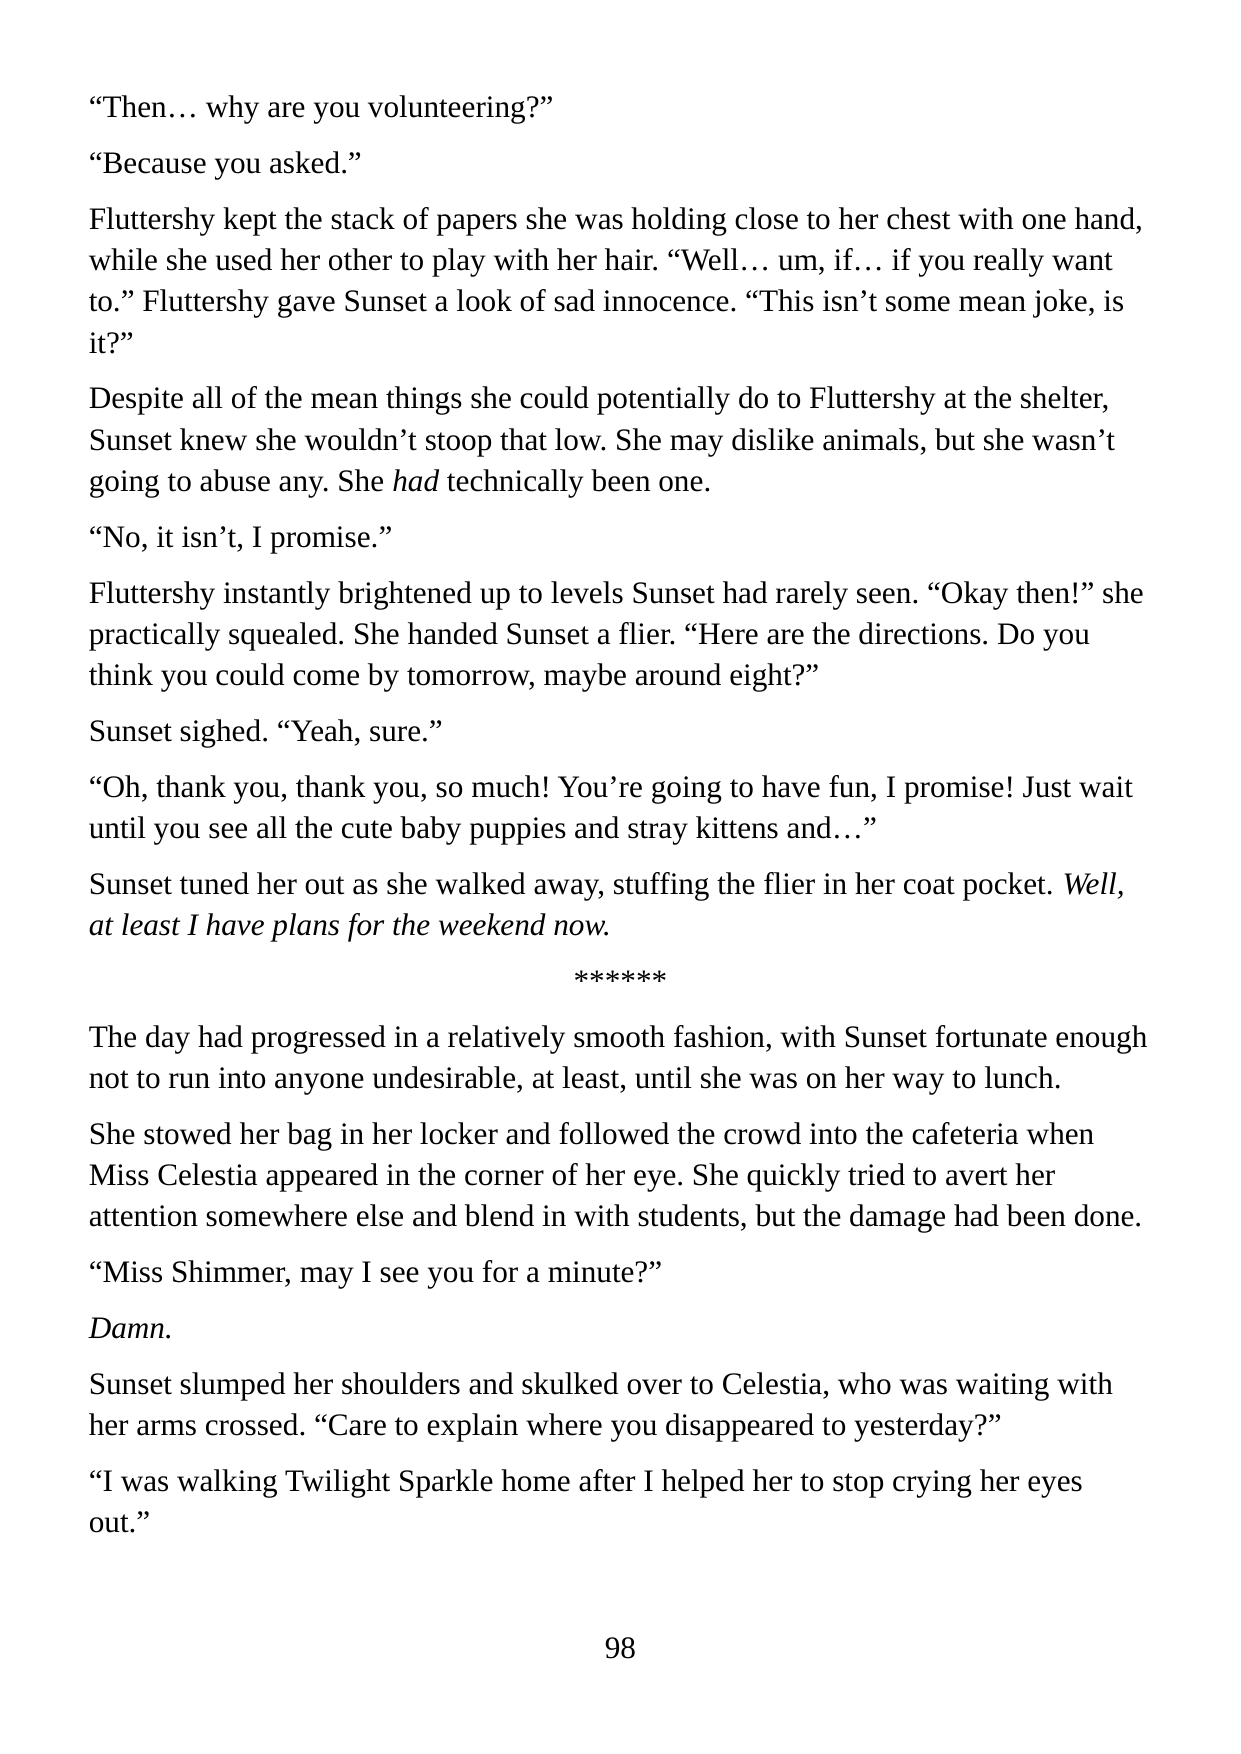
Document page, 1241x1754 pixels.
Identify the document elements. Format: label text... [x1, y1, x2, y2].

text “I was walking Twilight Sparkle home after I helped her to stop crying her eyes out.” [88, 1462, 1152, 1539]
text “Because you asked.” [88, 144, 1152, 180]
text “Oh, thank you, thank you, so much! You’re going to have fun, I promise! Just wait until you see all the cute baby puppies and stray kittens and…” [88, 768, 1152, 845]
text The day had progressed in a relatively smooth fashion, with Sunset fortunate enough not to run into anyone undesirable, at least, until she was on her way to lunch. [88, 1018, 1152, 1095]
text “Then… why are you volunteering?” [88, 88, 1152, 124]
text Fluttershy instantly brightened up to levels Sunset had rarely seen. “Okay then!” she practically squealed. She handed Sunset a flier. “Here are the directions. Do you think you could come by tomorrow, maybe around eight?” [88, 574, 1152, 692]
text Damn. [88, 1309, 1152, 1345]
text Despite all of the mean things she could potentially do to Fluttershy at the shelter, Sunset knew she wouldn’t stoop that low. She may dislike animals, but she wasn’t going to abuse any. She had technically been one. [88, 380, 1152, 498]
text “No, it isn’t, I promise.” [88, 518, 1152, 554]
text Sunset sighed. “Yeah, sure.” [88, 712, 1152, 748]
text She stowed her bag in her locker and followed the crowd into the cafeteria when Miss Celestia appeared in the corner of her eye. She quickly tried to avert her attention somewhere else and blend in with students, but the damage had been done. [88, 1115, 1152, 1234]
text Sunset tuned her out as she walked away, stuffing the flier in her coat pocket. Well, at least I have plans for the weekend now. [88, 865, 1152, 942]
text ****** [88, 962, 1152, 998]
text Sunset slumped her shoulders and skulked over to Celestia, who was waiting with her arms crossed. “Care to explain where you disappeared to yesterday?” [88, 1365, 1152, 1442]
text Fluttershy kept the stack of papers she was holding close to her chest with one hand, while she used her other to play with her hair. “Well… um, if… if you really want to.” Fluttershy gave Sunset a look of sad innocence. “This isn’t some mean joke, is it?” [88, 200, 1152, 360]
text “Miss Shimmer, may I see you for a minute?” [88, 1253, 1152, 1289]
